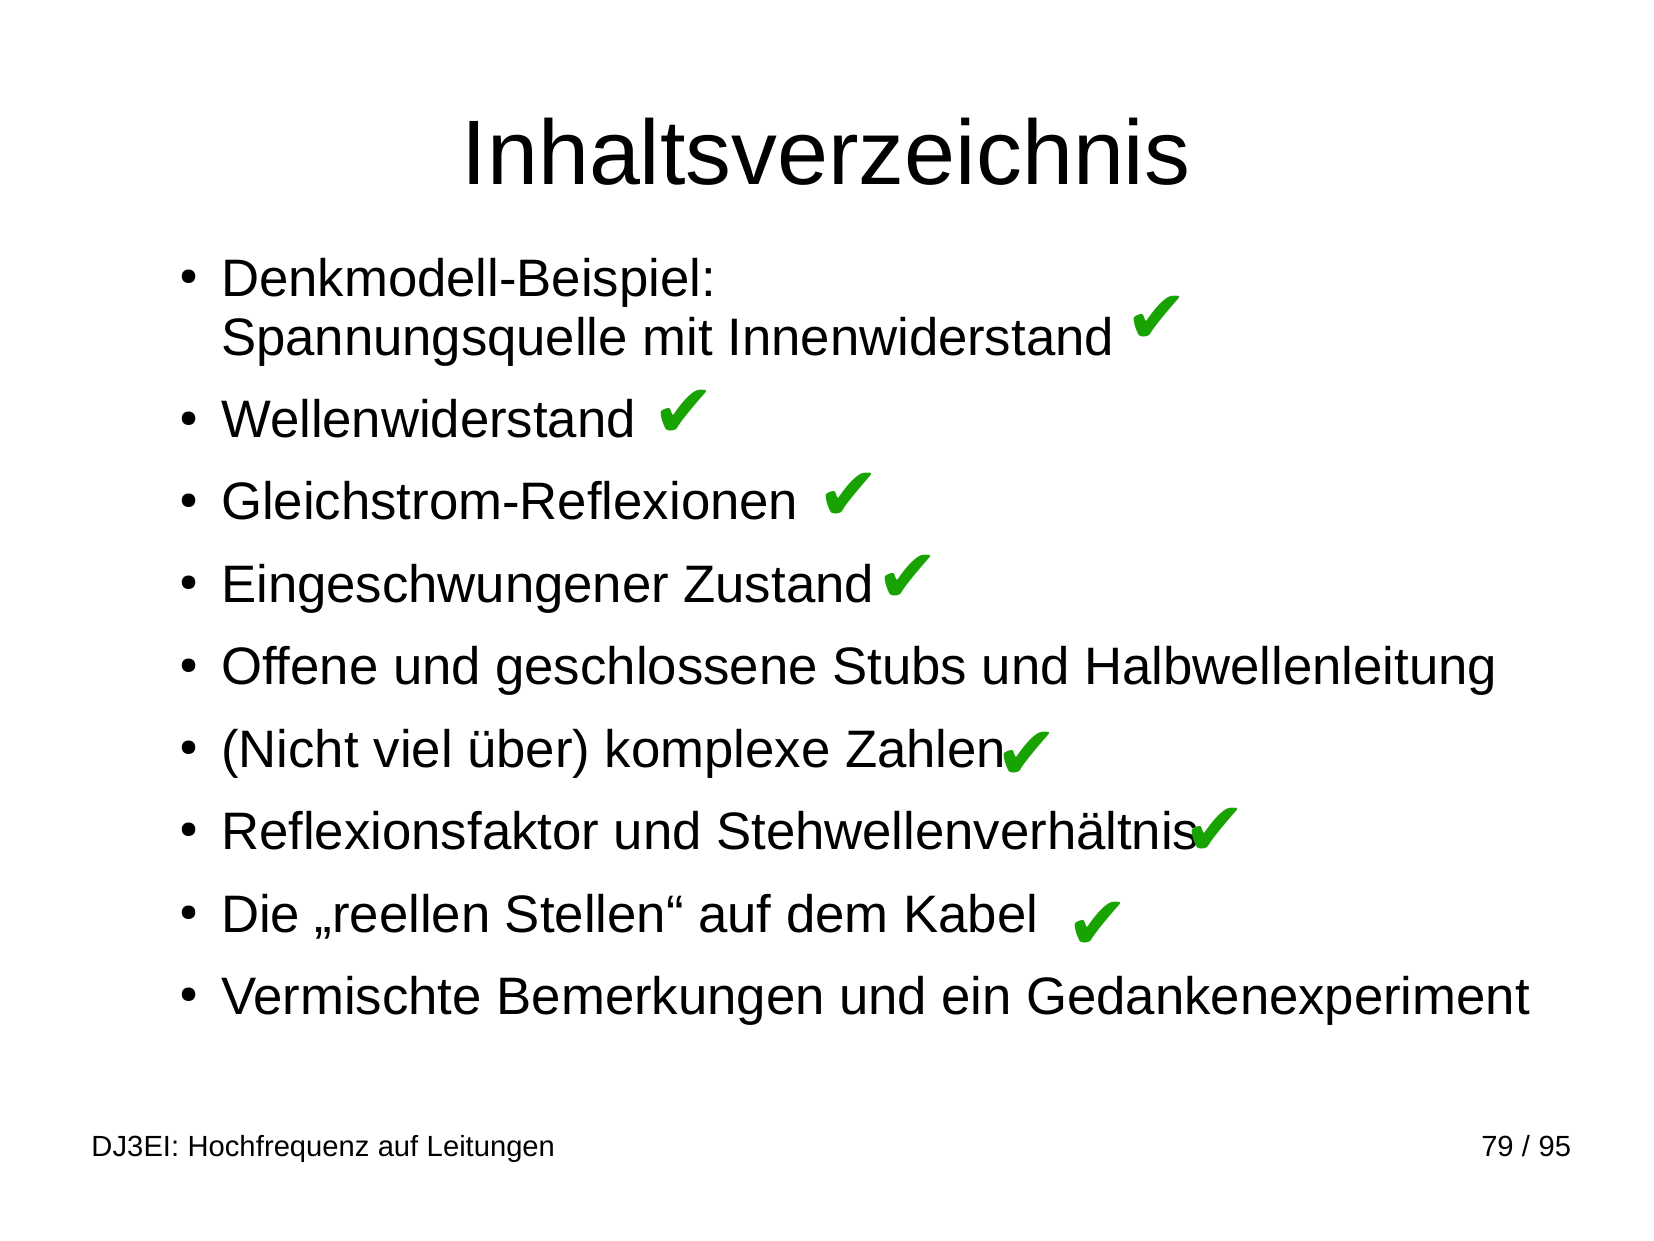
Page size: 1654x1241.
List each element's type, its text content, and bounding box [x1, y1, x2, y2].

title Inhaltsverzeichnis [82, 49, 1571, 257]
text_box ✔ [803, 444, 981, 591]
text_box ✔ [1110, 267, 1288, 414]
text_box ✔ [637, 362, 815, 509]
text_box ✔ [980, 704, 1158, 851]
text_box ✔ [862, 527, 1040, 674]
text_box ✔ [1169, 779, 1347, 926]
list Denkmodell-Beispiel: Spannungsquelle mit Innenwiderstand Wellenwiderstand Gleichstrom-Reflexionen Eingeschwungener Zustand Offene und geschlossene Stubs und Halbwellenleitung (Nicht viel über) komplexe Zahlen Reflexionsfaktor und Stehwellenverhältnis Die „reellen Stellen“ auf dem Kabel Vermischte Bemerkungen und ein Gedankenexperiment [165, 248, 1536, 1051]
